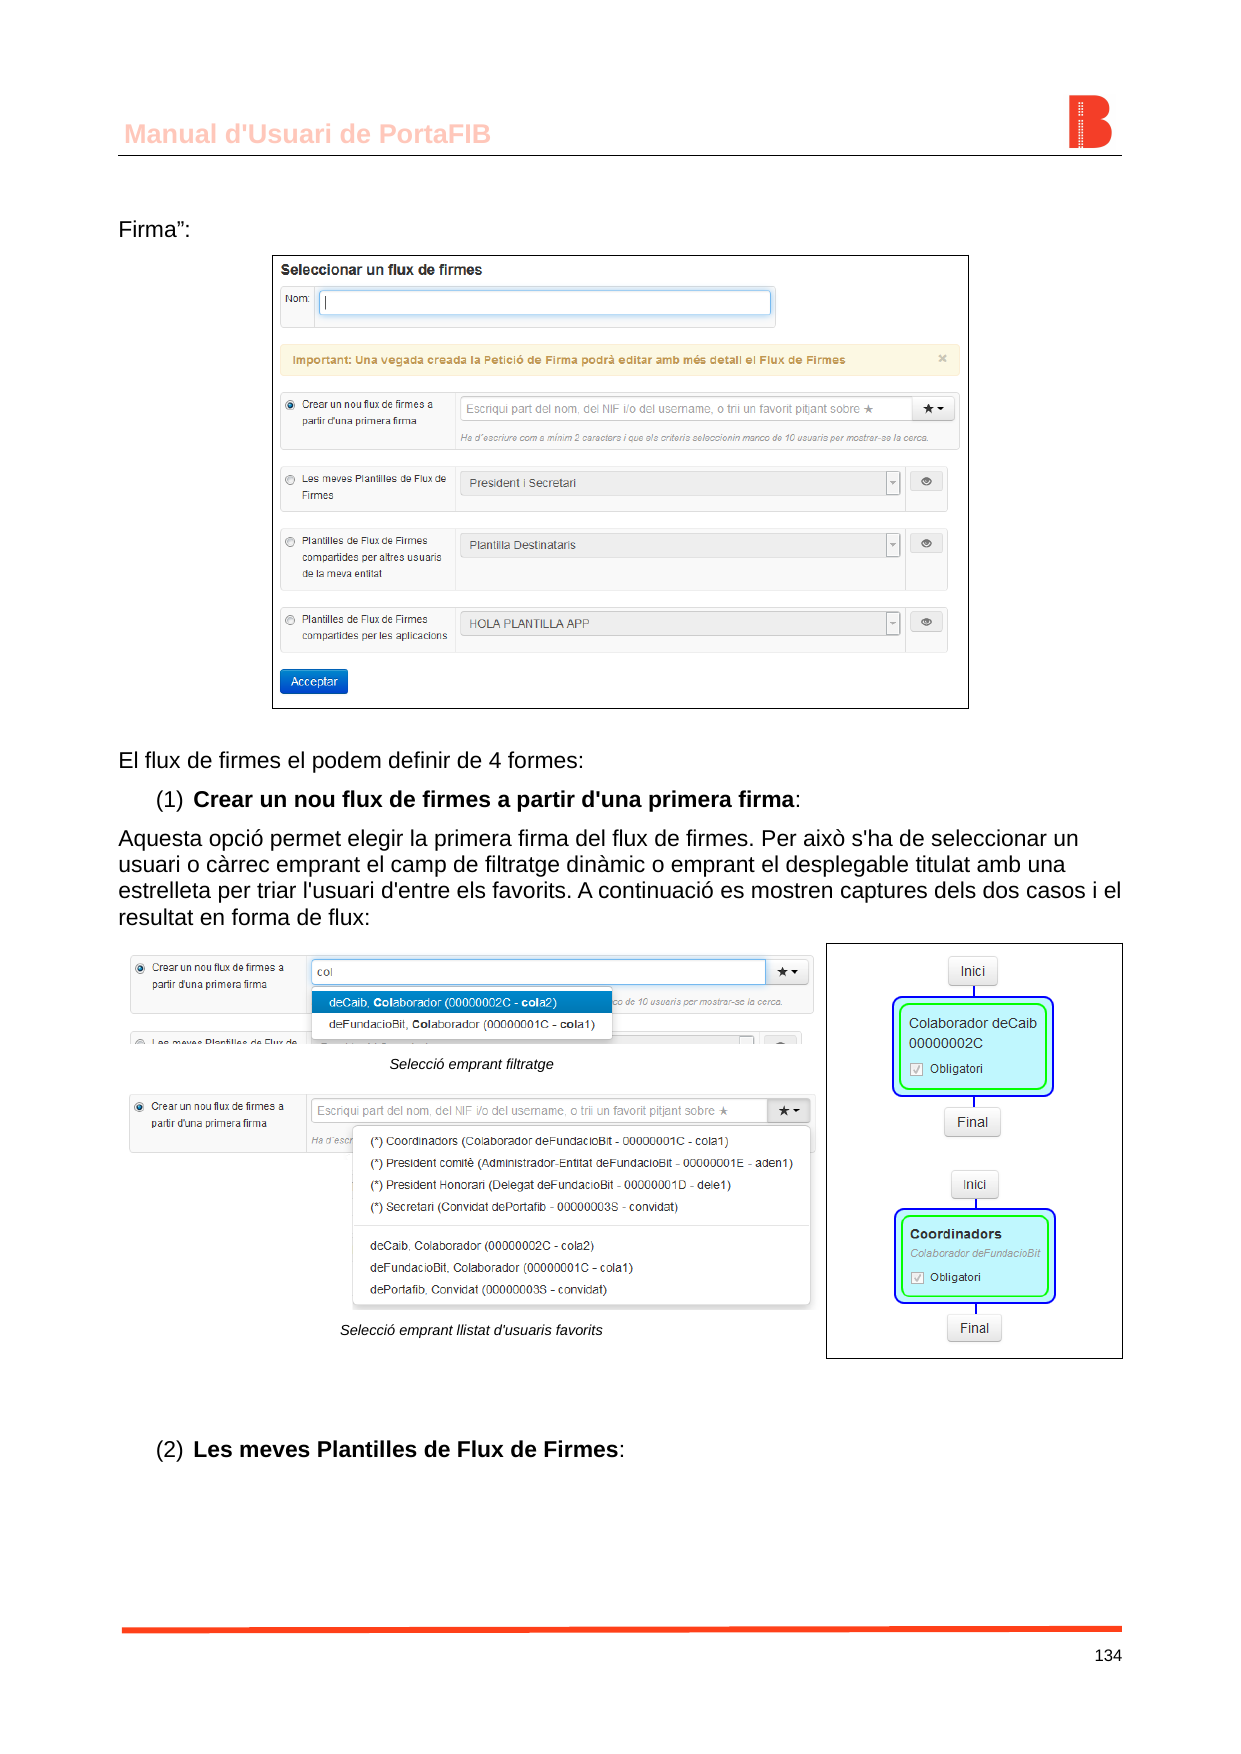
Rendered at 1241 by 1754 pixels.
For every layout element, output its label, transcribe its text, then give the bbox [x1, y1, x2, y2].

picture [123, 1085, 821, 1310]
picture [1063, 94, 1117, 150]
picture [881, 948, 1061, 1144]
table_header [827, 944, 1122, 1358]
text Aquesta opció permet elegir la primera firma del flux de firmes. Per això s'ha de seleccionar un usuari o càrrec emprant el camp de filtratge dinàmic o emprant el desplegable titulat amb una estrelleta per triar l'usuari d'entre els favorits. A continuació es mostren captures dels dos casos i el resultat en forma de flux: [118, 824, 1122, 930]
picture [274, 257, 966, 705]
picture [885, 1162, 1063, 1353]
list Les meves Plantilles de Flux de Firmes: [156, 1436, 1122, 1462]
text El flux de firmes el podem definir de 4 formes: [118, 747, 1122, 773]
list Crear un nou flux de firmes a partir d'una primera firma: [156, 786, 1122, 812]
text Firma”: [118, 216, 1122, 242]
picture [123, 948, 821, 1044]
table_header Selecció emprant filtratge Selecció emprant llistat d'usuaris favorits [118, 943, 826, 1358]
